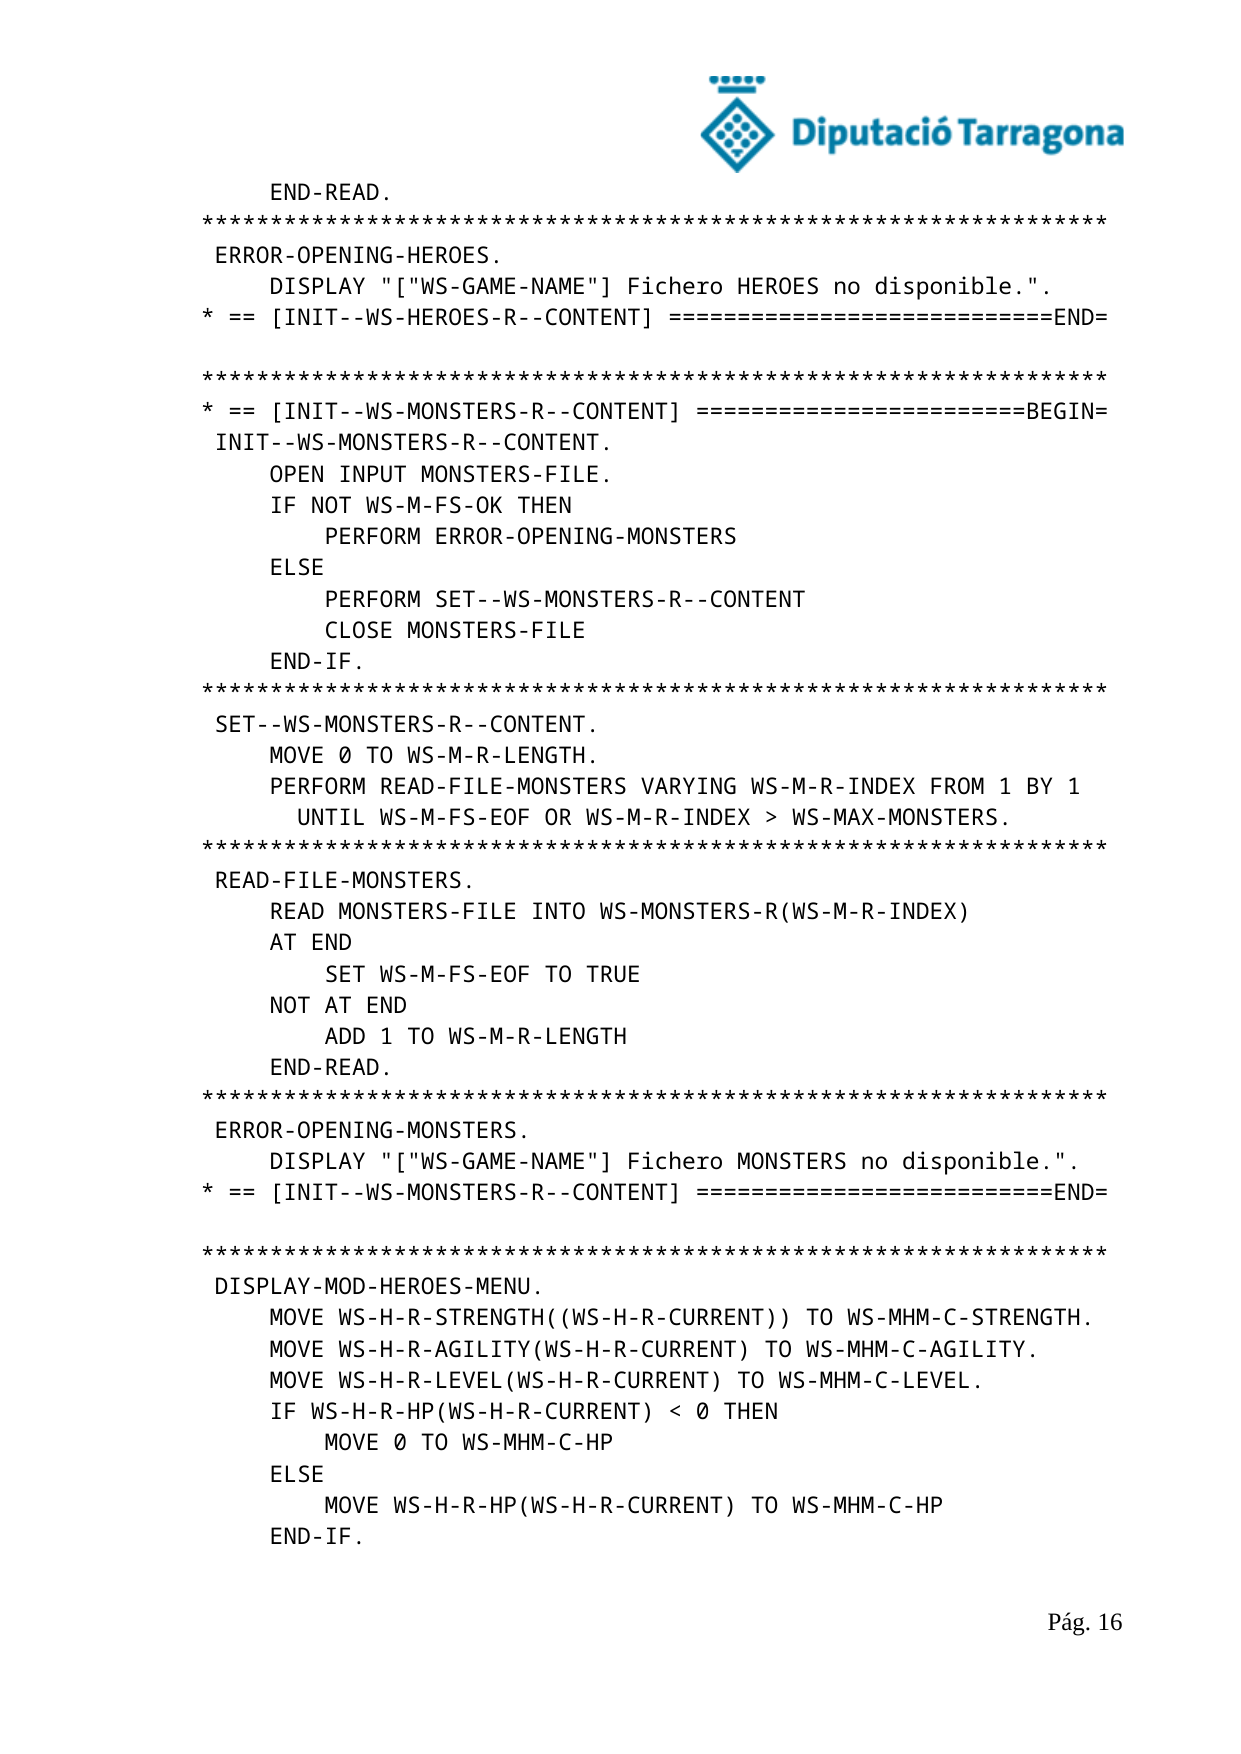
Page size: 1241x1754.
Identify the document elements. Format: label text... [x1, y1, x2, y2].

text PERFORM ERROR-OPENING-MONSTERS [118, 520, 1122, 551]
text * == [INIT--WS-HEROES-R--CONTENT] ============================END= [118, 301, 1122, 333]
text IF NOT WS-M-FS-OK THEN [118, 489, 1122, 520]
text DISPLAY "["WS-GAME-NAME"] Fichero MONSTERS no disponible.". [118, 1145, 1122, 1176]
text PERFORM READ-FILE-MONSTERS VARYING WS-M-R-INDEX FROM 1 BY 1 [118, 770, 1122, 801]
text ****************************************************************** [118, 1083, 1122, 1114]
text ELSE [118, 551, 1122, 583]
text NOT AT END [118, 989, 1122, 1020]
text DISPLAY "["WS-GAME-NAME"] Fichero HEROES no disponible.". [118, 270, 1122, 301]
text ****************************************************************** [118, 833, 1122, 864]
text SET WS-M-FS-EOF TO TRUE [118, 958, 1122, 989]
text ELSE [118, 1458, 1122, 1489]
text MOVE 0 TO WS-M-R-LENGTH. [118, 739, 1122, 770]
text MOVE WS-H-R-STRENGTH((WS-H-R-CURRENT)) TO WS-MHM-C-STRENGTH. [118, 1301, 1122, 1333]
text ****************************************************************** [118, 676, 1122, 708]
text IF WS-H-R-HP(WS-H-R-CURRENT) < 0 THEN [118, 1395, 1122, 1426]
text AT END [118, 926, 1122, 958]
text MOVE WS-H-R-AGILITY(WS-H-R-CURRENT) TO WS-MHM-C-AGILITY. [118, 1333, 1122, 1364]
text UNTIL WS-M-FS-EOF OR WS-M-R-INDEX > WS-MAX-MONSTERS. [118, 801, 1122, 833]
text CLOSE MONSTERS-FILE [118, 614, 1122, 645]
text ERROR-OPENING-HEROES. [118, 239, 1122, 270]
text ****************************************************************** [118, 364, 1122, 395]
text MOVE WS-H-R-HP(WS-H-R-CURRENT) TO WS-MHM-C-HP [118, 1489, 1122, 1520]
text ERROR-OPENING-MONSTERS. [118, 1114, 1122, 1145]
text DISPLAY-MOD-HEROES-MENU. [118, 1270, 1122, 1301]
text MOVE 0 TO WS-MHM-C-HP [118, 1426, 1122, 1458]
text SET--WS-MONSTERS-R--CONTENT. [118, 708, 1122, 739]
text END-READ. [118, 176, 1122, 208]
text PERFORM SET--WS-MONSTERS-R--CONTENT [118, 583, 1122, 614]
text END-IF. [118, 645, 1122, 676]
text READ MONSTERS-FILE INTO WS-MONSTERS-R(WS-M-R-INDEX) [118, 895, 1122, 926]
text OPEN INPUT MONSTERS-FILE. [118, 458, 1122, 489]
text * == [INIT--WS-MONSTERS-R--CONTENT] ==========================END= [118, 1176, 1122, 1208]
text INIT--WS-MONSTERS-R--CONTENT. [118, 426, 1122, 458]
text END-READ. [118, 1051, 1122, 1083]
text * == [INIT--WS-MONSTERS-R--CONTENT] ========================BEGIN= [118, 395, 1122, 426]
text ADD 1 TO WS-M-R-LENGTH [118, 1020, 1122, 1051]
text MOVE WS-H-R-LEVEL(WS-H-R-CURRENT) TO WS-MHM-C-LEVEL. [118, 1364, 1122, 1395]
picture [700, 76, 1124, 173]
text ****************************************************************** [118, 1239, 1122, 1270]
text END-IF. [118, 1520, 1122, 1551]
text ****************************************************************** [118, 208, 1122, 239]
text READ-FILE-MONSTERS. [118, 864, 1122, 895]
